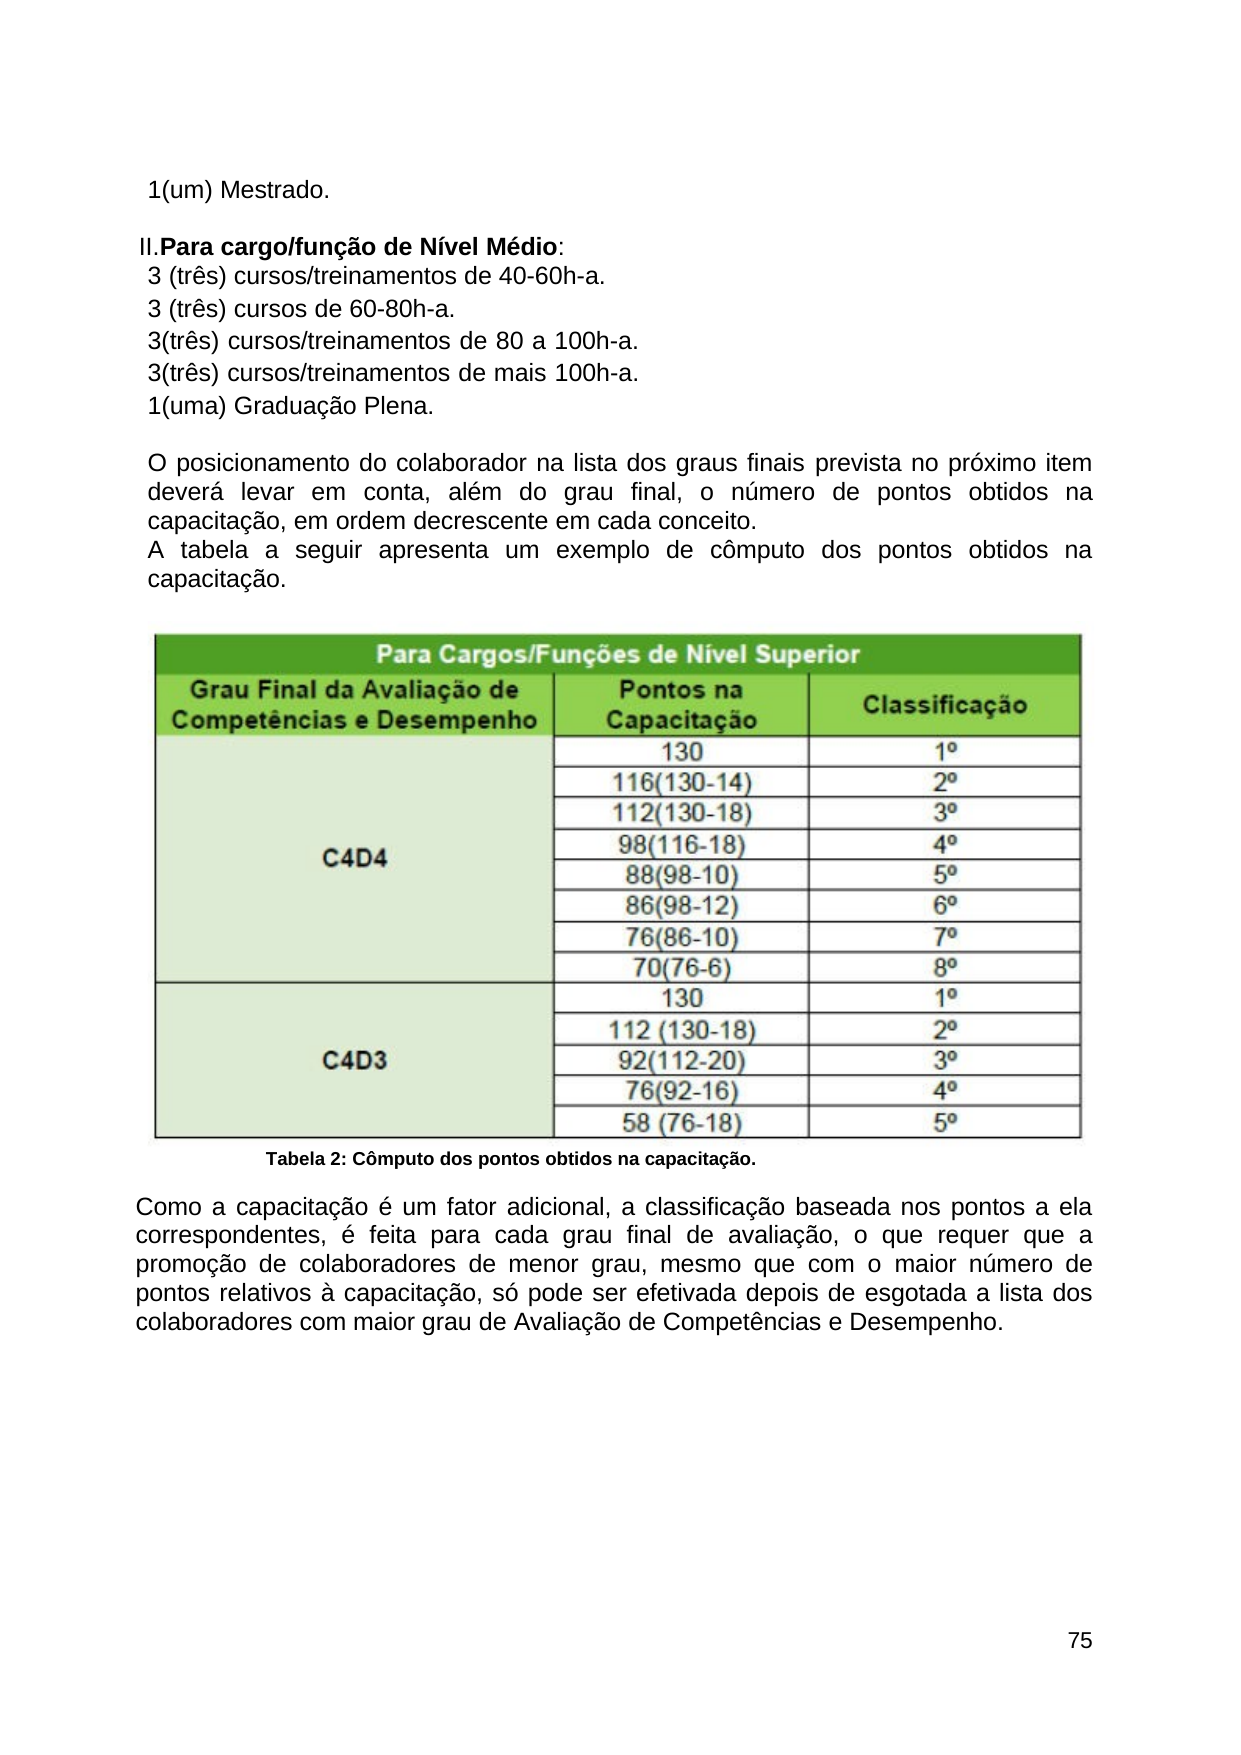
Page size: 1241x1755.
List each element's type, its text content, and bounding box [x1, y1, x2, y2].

list Para cargo/função de Nível Médio: [147, 232, 1107, 261]
text 3 (três) cursos/treinamentos de 40-60h-a. 3 (três) cursos de 60-80h-a. [147, 261, 617, 322]
text 3(três) cursos/treinamentos de 80 a 100h-a. 3(três) cursos/treinamentos de mais 100h-a. 1(uma) Graduação Plena. [147, 326, 639, 419]
text 1(um) Mestrado. [147, 175, 1107, 204]
text Tabela 2: Cômputo dos pontos obtidos na capacitação. [266, 1148, 1107, 1169]
text O posicionamento do colaborador na lista dos graus finais prevista no próximo item deverá levar em conta, além do grau final, o número de pontos obtidos na capacitação, em ordem decrescente em cada conceito. [147, 448, 1093, 535]
subtitle Como a capacitação é um fator adicional, a classificação baseada nos pontos a ela correspondentes, é feita para cada grau final de avaliação, o que requer que a promoção de colaboradores de menor grau, mesmo que com o maior número de pontos relativos à capacitação, só pode ser efetivada depois de esgotada a lista dos colaboradores com maior grau de Avaliação de Competências e Desempenho. [135, 1191, 1093, 1336]
text A tabela a seguir apresenta um exemplo de cômputo dos pontos obtidos na capacitação. [147, 535, 1092, 592]
